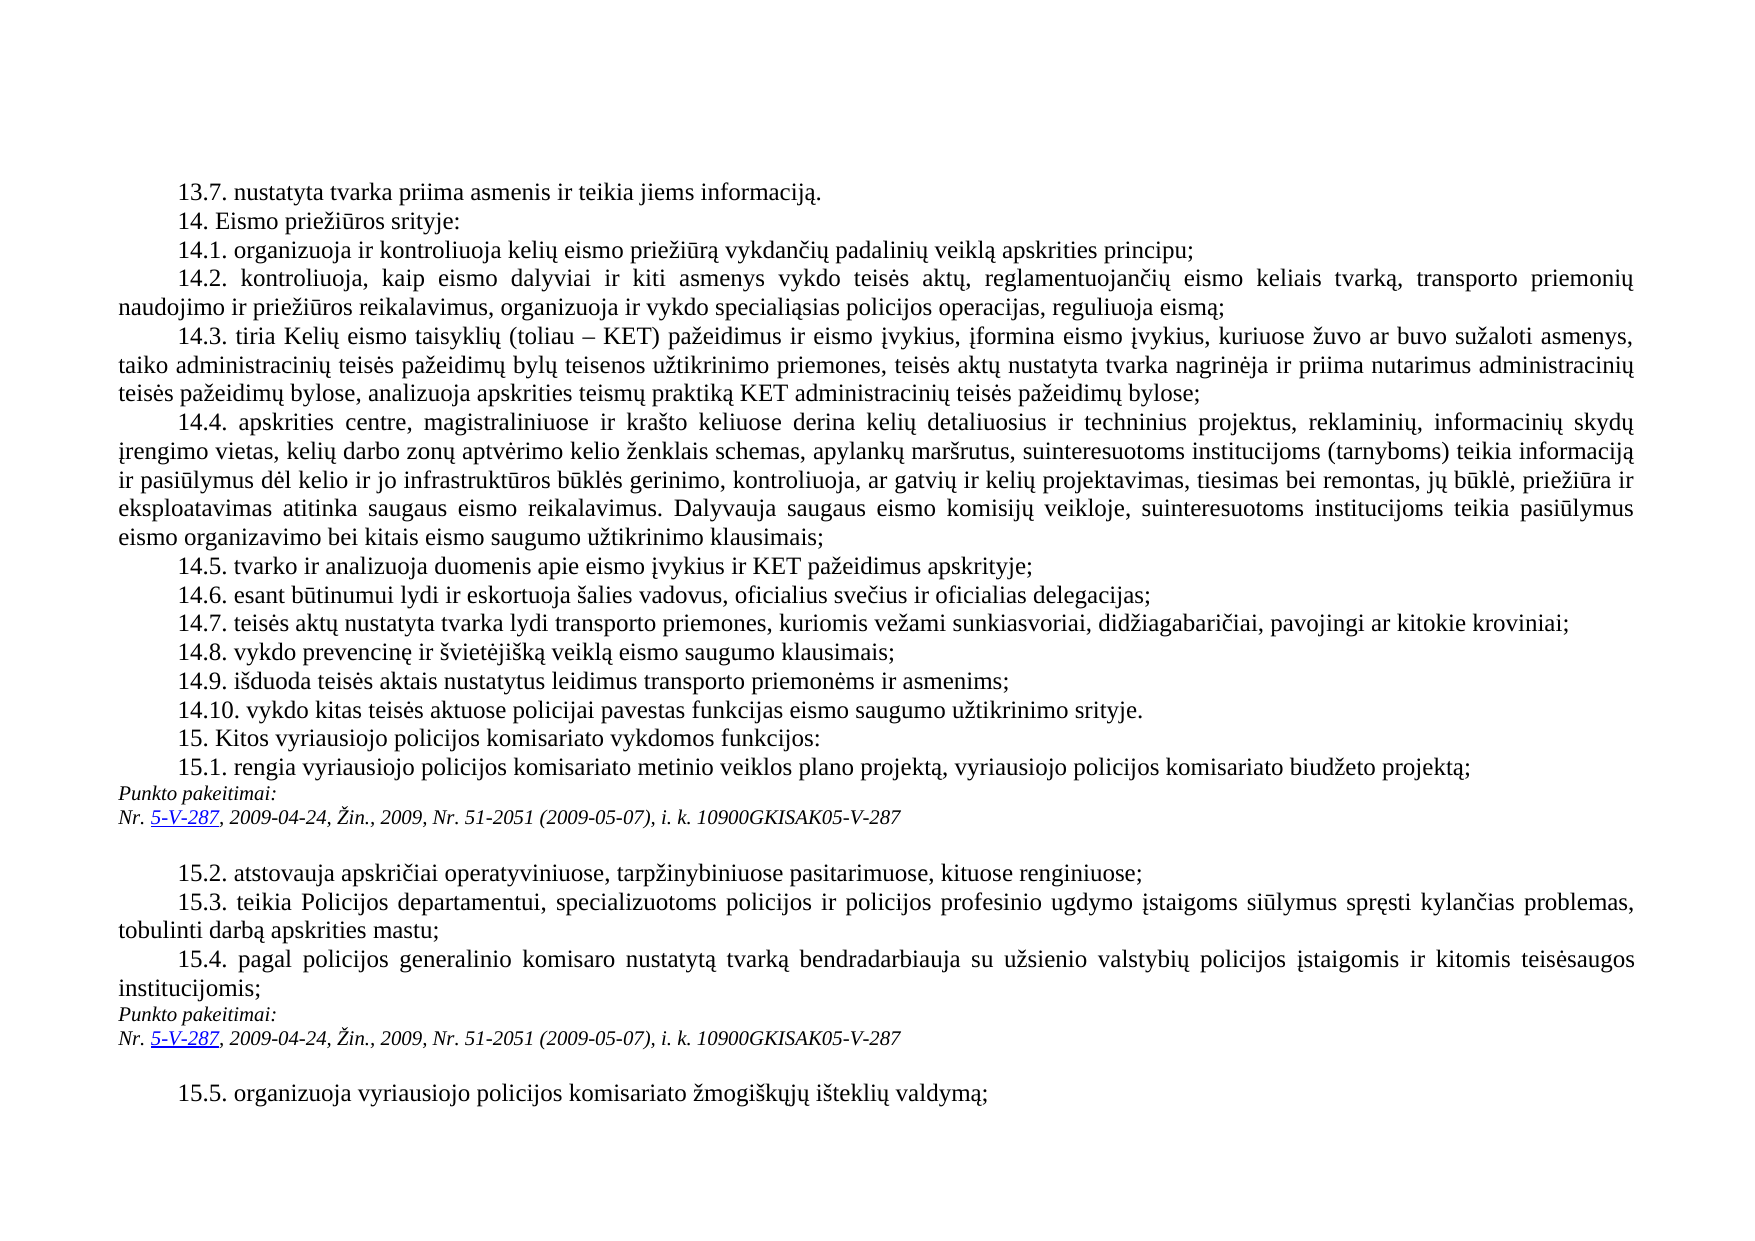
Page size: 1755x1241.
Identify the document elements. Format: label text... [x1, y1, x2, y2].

text 14.5. tvarko ir analizuoja duomenis apie eismo įvykius ir KET pažeidimus apskrityje; [118, 551, 1636, 580]
text 15.1. rengia vyriausiojo policijos komisariato metinio veiklos plano projektą, vyriausiojo policijos komisariato biudžeto projektą; [118, 752, 1636, 781]
text 14.2. kontroliuoja, kaip eismo dalyviai ir kiti asmenys vykdo teisės aktų, reglamentuojančių eismo keliais tvarką, transporto priemonių naudojimo ir priežiūros reikalavimus, organizuoja ir vykdo specialiąsias policijos operacijas, reguliuoja eismą; [118, 263, 1636, 321]
text 14.6. esant būtinumui lydi ir eskortuoja šalies vadovus, oficialius svečius ir oficialias delegacijas; [118, 580, 1636, 608]
text Nr. 5-V-287, 2009-04-24, Žin., 2009, Nr. 51-2051 (2009-05-07), i. k. 10900GKISAK05-V-287 [118, 805, 1636, 829]
text Punkto pakeitimai: [118, 781, 1636, 805]
text 15.4. pagal policijos generalinio komisaro nustatytą tvarką bendradarbiauja su užsienio valstybių policijos įstaigomis ir kitomis teisėsaugos institucijomis; [118, 944, 1636, 1002]
text 14.4. apskrities centre, magistraliniuose ir krašto keliuose derina kelių detaliuosius ir techninius projektus, reklaminių, informacinių skydų įrengimo vietas, kelių darbo zonų aptvėrimo kelio ženklais schemas, apylankų maršrutus, suinteresuotoms institucijoms (tarnyboms) teikia informaciją ir pasiūlymus dėl kelio ir jo infrastruktūros būklės gerinimo, kontroliuoja, ar gatvių ir kelių projektavimas, tiesimas bei remontas, jų būklė, priežiūra ir eksploatavimas atitinka saugaus eismo reikalavimus. Dalyvauja saugaus eismo komisijų veikloje, suinteresuotoms institucijoms teikia pasiūlymus eismo organizavimo bei kitais eismo saugumo užtikrinimo klausimais; [118, 407, 1636, 551]
text 14.1. organizuoja ir kontroliuoja kelių eismo priežiūrą vykdančių padalinių veiklą apskrities principu; [118, 235, 1636, 263]
text 14.3. tiria Kelių eismo taisyklių (toliau – KET) pažeidimus ir eismo įvykius, įformina eismo įvykius, kuriuose žuvo ar buvo sužaloti asmenys, taiko administracinių teisės pažeidimų bylų teisenos užtikrinimo priemones, teisės aktų nustatyta tvarka nagrinėja ir priima nutarimus administracinių teisės pažeidimų bylose, analizuoja apskrities teismų praktiką KET administracinių teisės pažeidimų bylose; [118, 321, 1636, 407]
text 15.5. organizuoja vyriausiojo policijos komisariato žmogiškųjų išteklių valdymą; [118, 1078, 1636, 1107]
text 14.7. teisės aktų nustatyta tvarka lydi transporto priemones, kuriomis vežami sunkiasvoriai, didžiagabaričiai, pavojingi ar kitokie kroviniai; [118, 608, 1636, 637]
text 14. Eismo priežiūros srityje: [118, 206, 1636, 235]
text Punkto pakeitimai: [118, 1002, 1636, 1026]
text 15. Kitos vyriausiojo policijos komisariato vykdomos funkcijos: [118, 723, 1636, 752]
text 15.2. atstovauja apskričiai operatyviniuose, tarpžinybiniuose pasitarimuose, kituose renginiuose; [118, 858, 1636, 887]
text 14.9. išduoda teisės aktais nustatytus leidimus transporto priemonėms ir asmenims; [118, 666, 1636, 695]
text Nr. 5-V-287, 2009-04-24, Žin., 2009, Nr. 51-2051 (2009-05-07), i. k. 10900GKISAK05-V-287 [118, 1026, 1636, 1050]
text 13.7. nustatyta tvarka priima asmenis ir teikia jiems informaciją. [118, 177, 1636, 206]
text 14.8. vykdo prevencinę ir švietėjišką veiklą eismo saugumo klausimais; [118, 637, 1636, 666]
text 15.3. teikia Policijos departamentui, specializuotoms policijos ir policijos profesinio ugdymo įstaigoms siūlymus spręsti kylančias problemas, tobulinti darbą apskrities mastu; [118, 887, 1636, 944]
text 14.10. vykdo kitas teisės aktuose policijai pavestas funkcijas eismo saugumo užtikrinimo srityje. [118, 695, 1636, 723]
